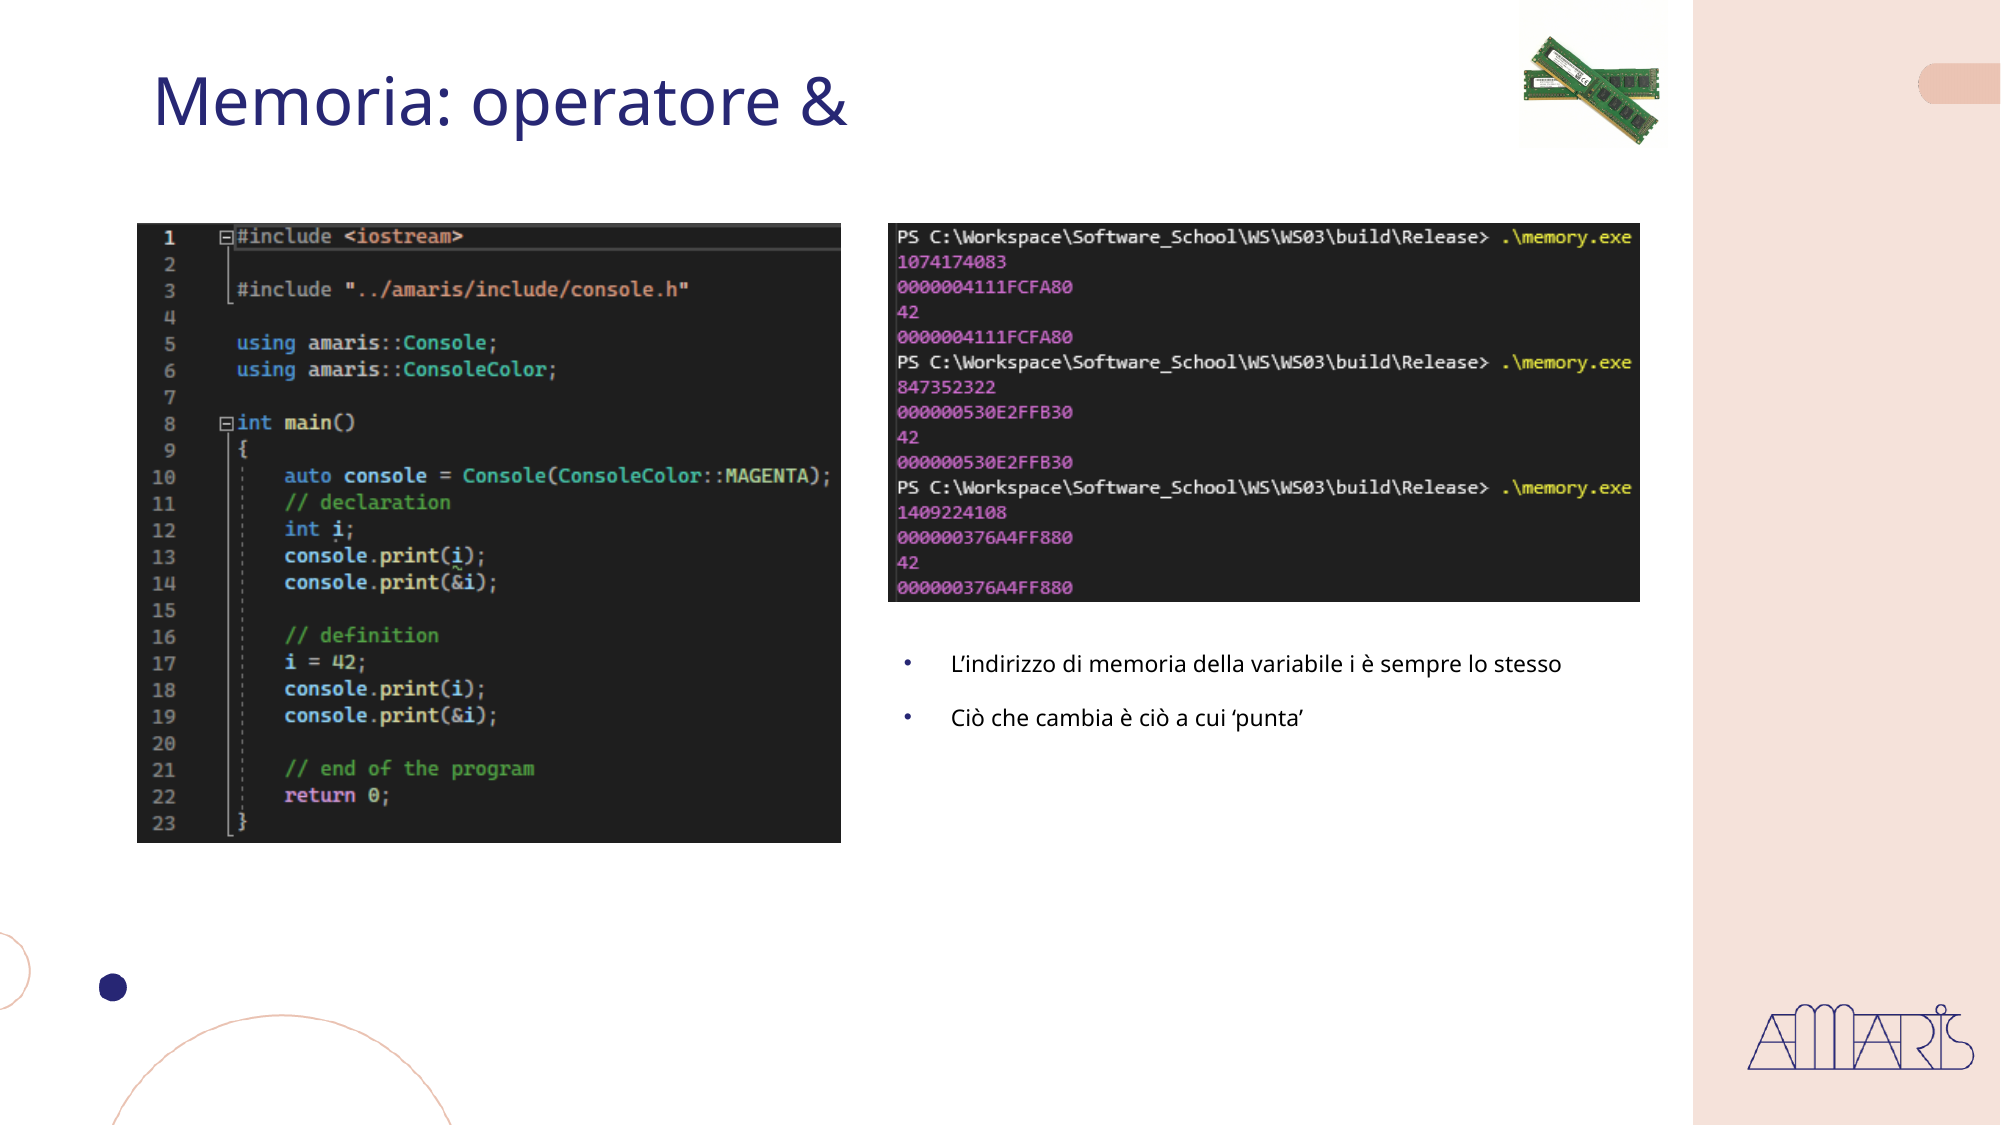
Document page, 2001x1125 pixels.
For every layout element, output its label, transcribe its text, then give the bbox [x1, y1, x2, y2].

picture [1519, 0, 1668, 148]
picture [137, 223, 841, 843]
picture [888, 223, 1640, 603]
list L’indirizzo di memoria della variabile i è sempre lo stesso Ciò che cambia è ciò a cui ‘punta’ [888, 636, 1654, 736]
title Memoria: operatore & [137, 59, 1519, 148]
